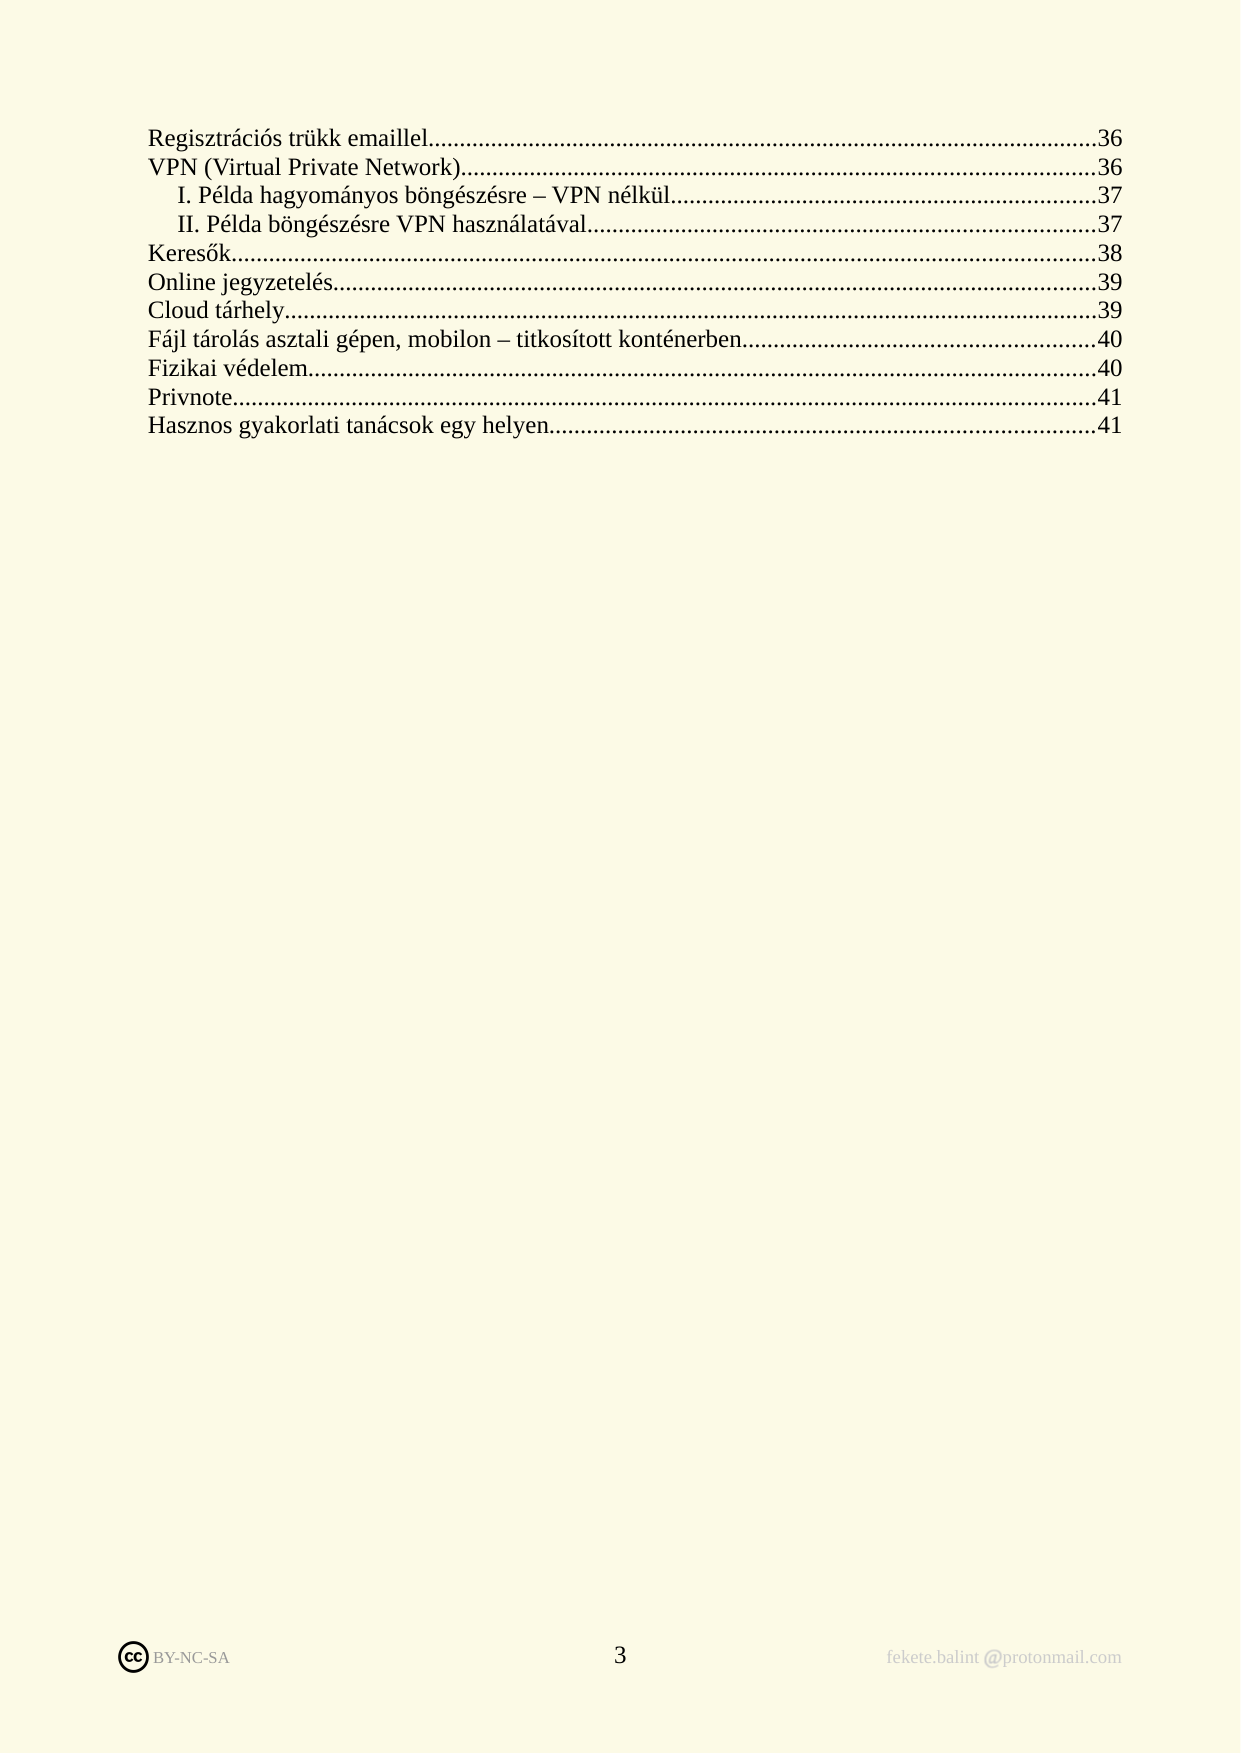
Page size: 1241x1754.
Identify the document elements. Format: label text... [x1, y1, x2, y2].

text Privnote 41 [148, 382, 1122, 410]
picture [118, 1641, 149, 1673]
text Fizikai védelem 40 [148, 353, 1122, 382]
text Cloud tárhely 39 [148, 295, 1122, 324]
text Fájl tárolás asztali gépen, mobilon – titkosított konténerben 40 [148, 324, 1122, 353]
text Keresők 38 [148, 238, 1122, 267]
text II. Példa böngészésre VPN használatával 37 [177, 209, 1122, 238]
text Regisztrációs trükk emaillel 36 [148, 123, 1122, 152]
text Online jegyzetelés 39 [148, 267, 1122, 295]
text I. Példa hagyományos böngészésre – VPN nélkül 37 [177, 180, 1122, 209]
picture [982, 1648, 1003, 1669]
text Hasznos gyakorlati tanácsok egy helyen 41 [148, 410, 1122, 439]
text VPN (Virtual Private Network) 36 [148, 152, 1122, 180]
